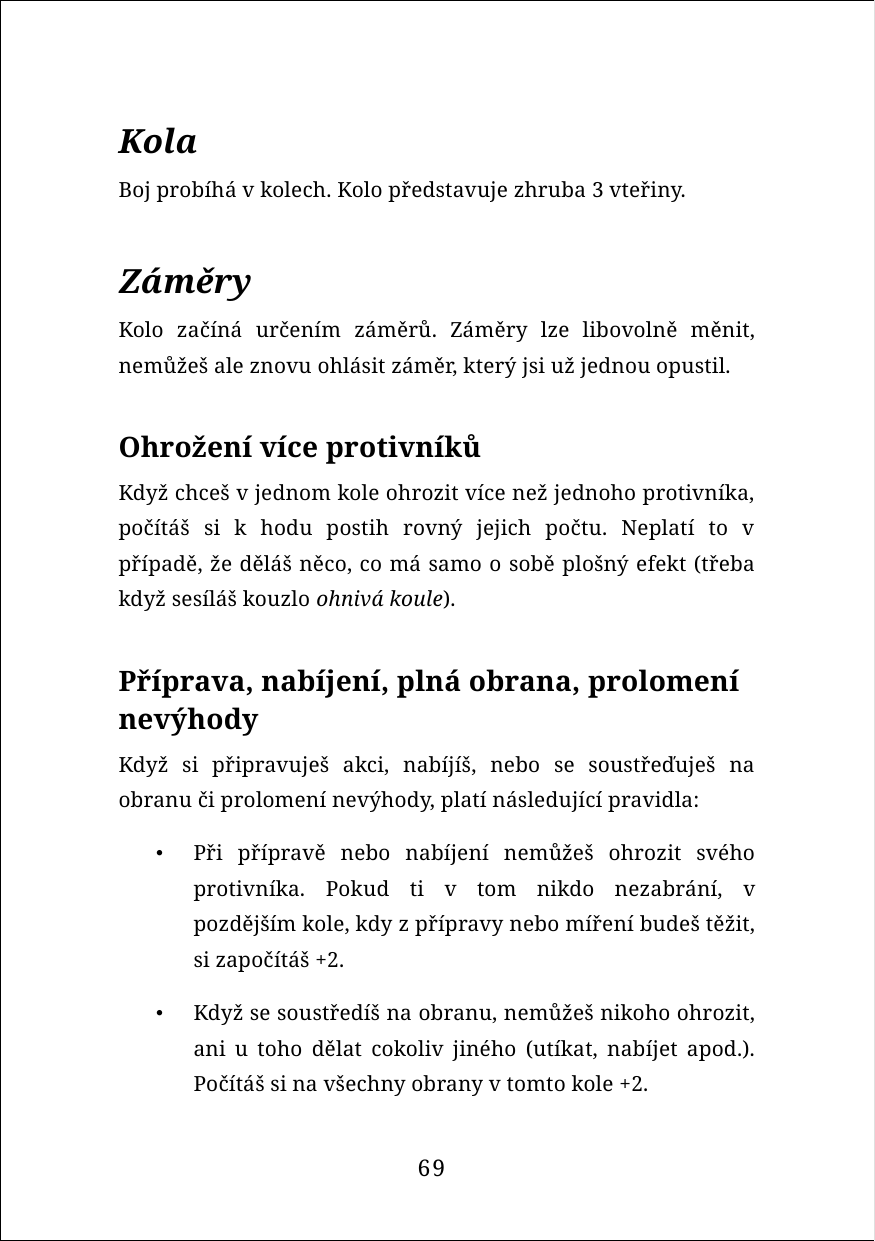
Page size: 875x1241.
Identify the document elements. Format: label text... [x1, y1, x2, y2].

subtitle Kola [118, 118, 756, 164]
list Při přípravě nebo nabíjení nemůžeš ohrozit svého protivníka. Pokud ti v tom nikdo nezabrání, v pozdějším kole, kdy z přípravy nebo míření budeš těžit, si započítáš +2. [156, 838, 756, 973]
text Boj probíhá v kolech. Kolo představuje zhruba 3 vteřiny. [118, 175, 756, 204]
text Když si připravuješ akci, nabíjíš, nebo se soustřeďuješ na obranu či prolomení nevýhody, platí následující pravidla: [118, 750, 756, 814]
text Když chceš v jednom kole ohrozit více než jednoho protivníka, počítáš si k hodu postih rovný jejich počtu. Neplatí to v případě, že děláš něco, co má samo o sobě plošný efekt (třeba když sesíláš kouzlo ohnivá koule). [118, 478, 756, 613]
list Když se soustředíš na obranu, nemůžeš nikoho ohrozit, ani u toho dělat cokoliv jiného (utíkat, nabíjet apod.). Počítáš si na všechny obrany v tomto kole +2. [156, 998, 756, 1098]
subtitle Příprava, nabíjení, plná obrana, prolomení nevýhody [118, 661, 756, 738]
subtitle Ohrožení více protivníků [118, 428, 756, 466]
text Kolo začíná určením záměrů. Záměry lze libovolně měnit, nemůžeš ale znovu ohlásit záměr, který jsi už jednou opustil. [118, 315, 756, 379]
subtitle Záměry [118, 258, 756, 304]
